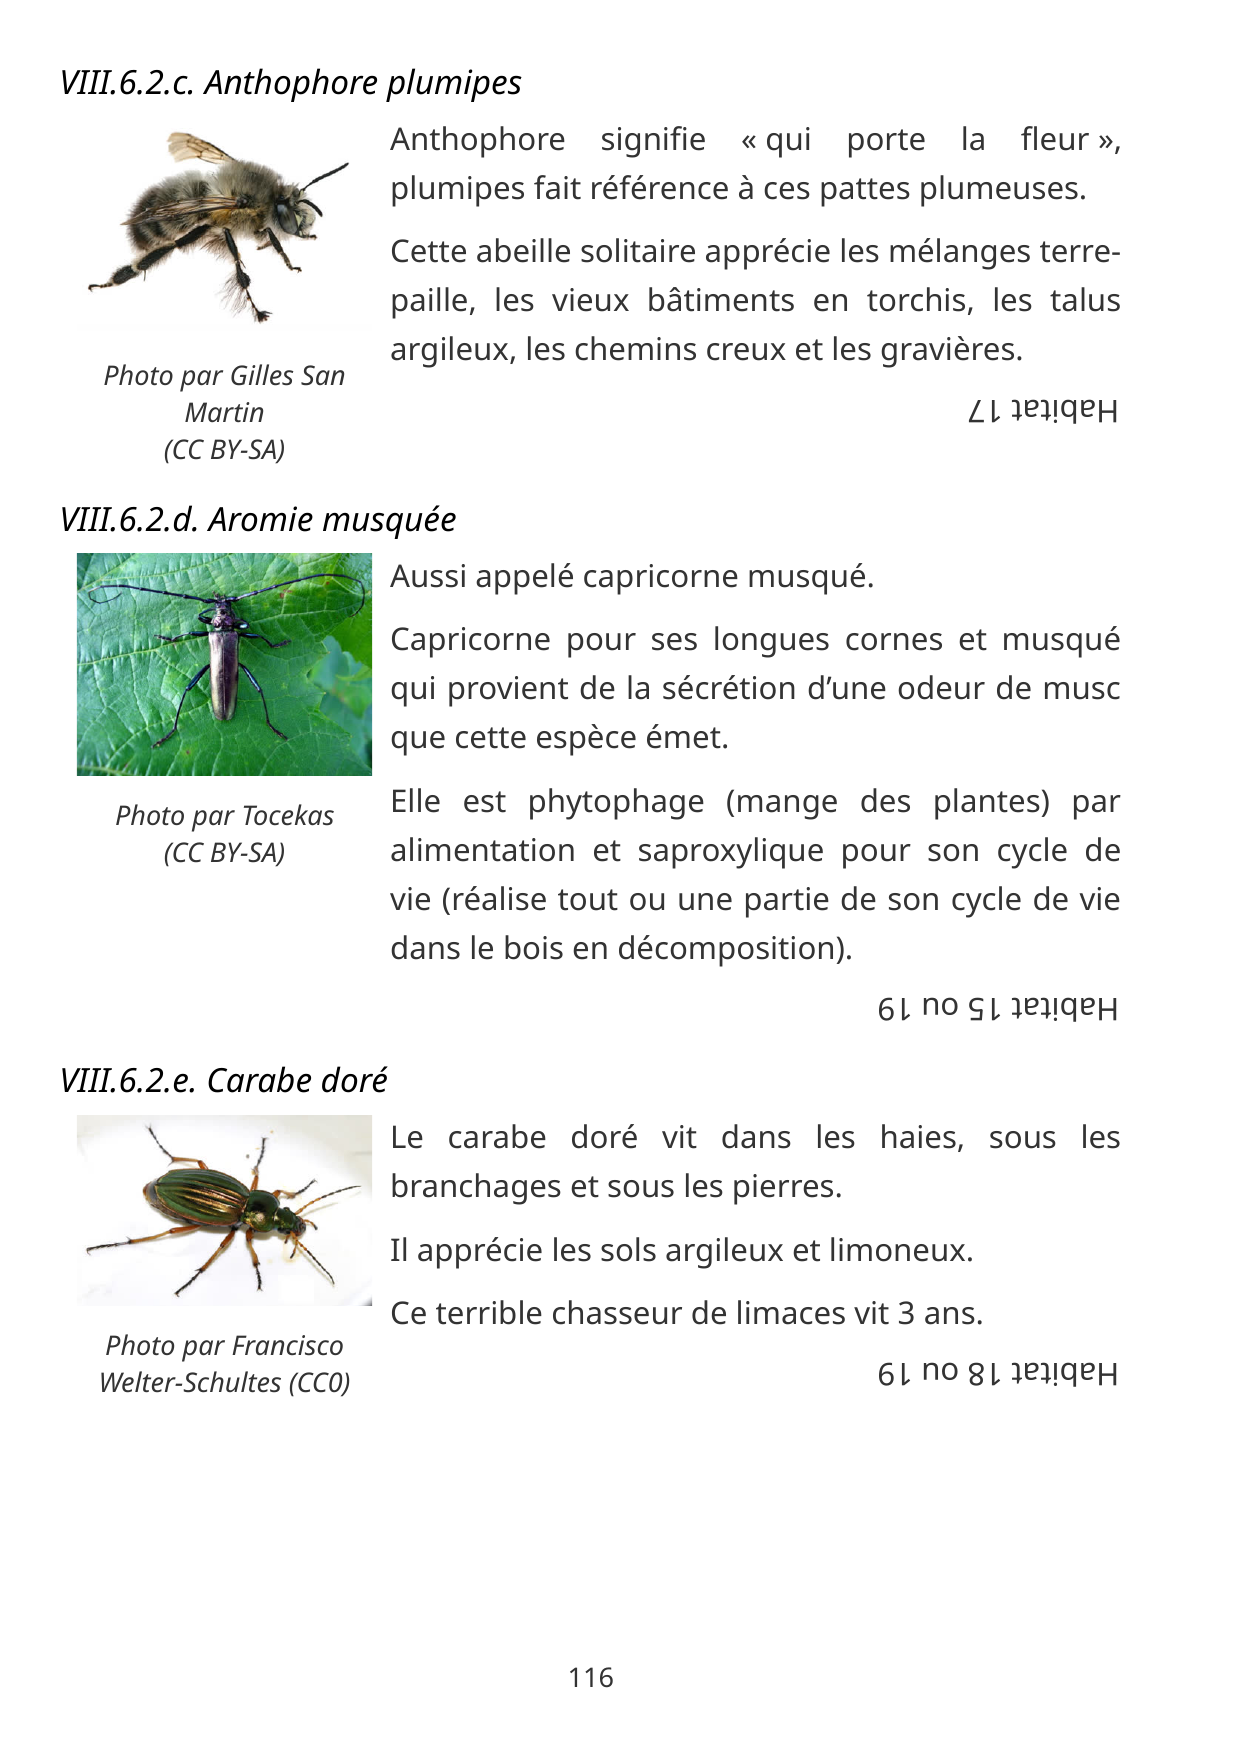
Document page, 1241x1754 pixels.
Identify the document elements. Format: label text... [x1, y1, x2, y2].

table_header Photo par Tocekas (CC BY-SA) [59, 554, 384, 1044]
table_header Aussi appelé capricorne musqué. Capricorne pour ses longues cornes et musqué qui provient de la sécrétion d’une odeur de musc que cette espèce émet. Elle est phytophage (mange des plantes) par alimentation et saproxylique pour son cycle de vie (réalise tout ou une partie de son cycle de vie dans le bois en décomposition). [384, 554, 1122, 1044]
picture [76, 117, 373, 336]
subtitle Anthophore plumipes [59, 59, 1122, 104]
table_header Anthophore signifie « qui porte la fleur », plumipes fait référence à ces pattes plumeuses. Cette abeille solitaire apprécie les mélanges terre-paille, les vieux bâtiments en torchis, les talus argileux, les chemins creux et les gravières. [384, 117, 1122, 483]
table_header Le carabe doré vit dans les haies, sous les branchages et sous les pierres. Il apprécie les sols argileux et limoneux. Ce terrible chasseur de limaces vit 3 ans. [384, 1115, 1122, 1410]
picture [76, 1115, 373, 1306]
table_header Photo par Gilles San Martin (CC BY-SA) [59, 117, 384, 483]
picture [76, 553, 373, 776]
subtitle Carabe doré [59, 1057, 1122, 1102]
subtitle Aromie musquée [59, 496, 1122, 541]
table_header Photo par Francisco Welter-Schultes (CC0) [59, 1115, 384, 1410]
